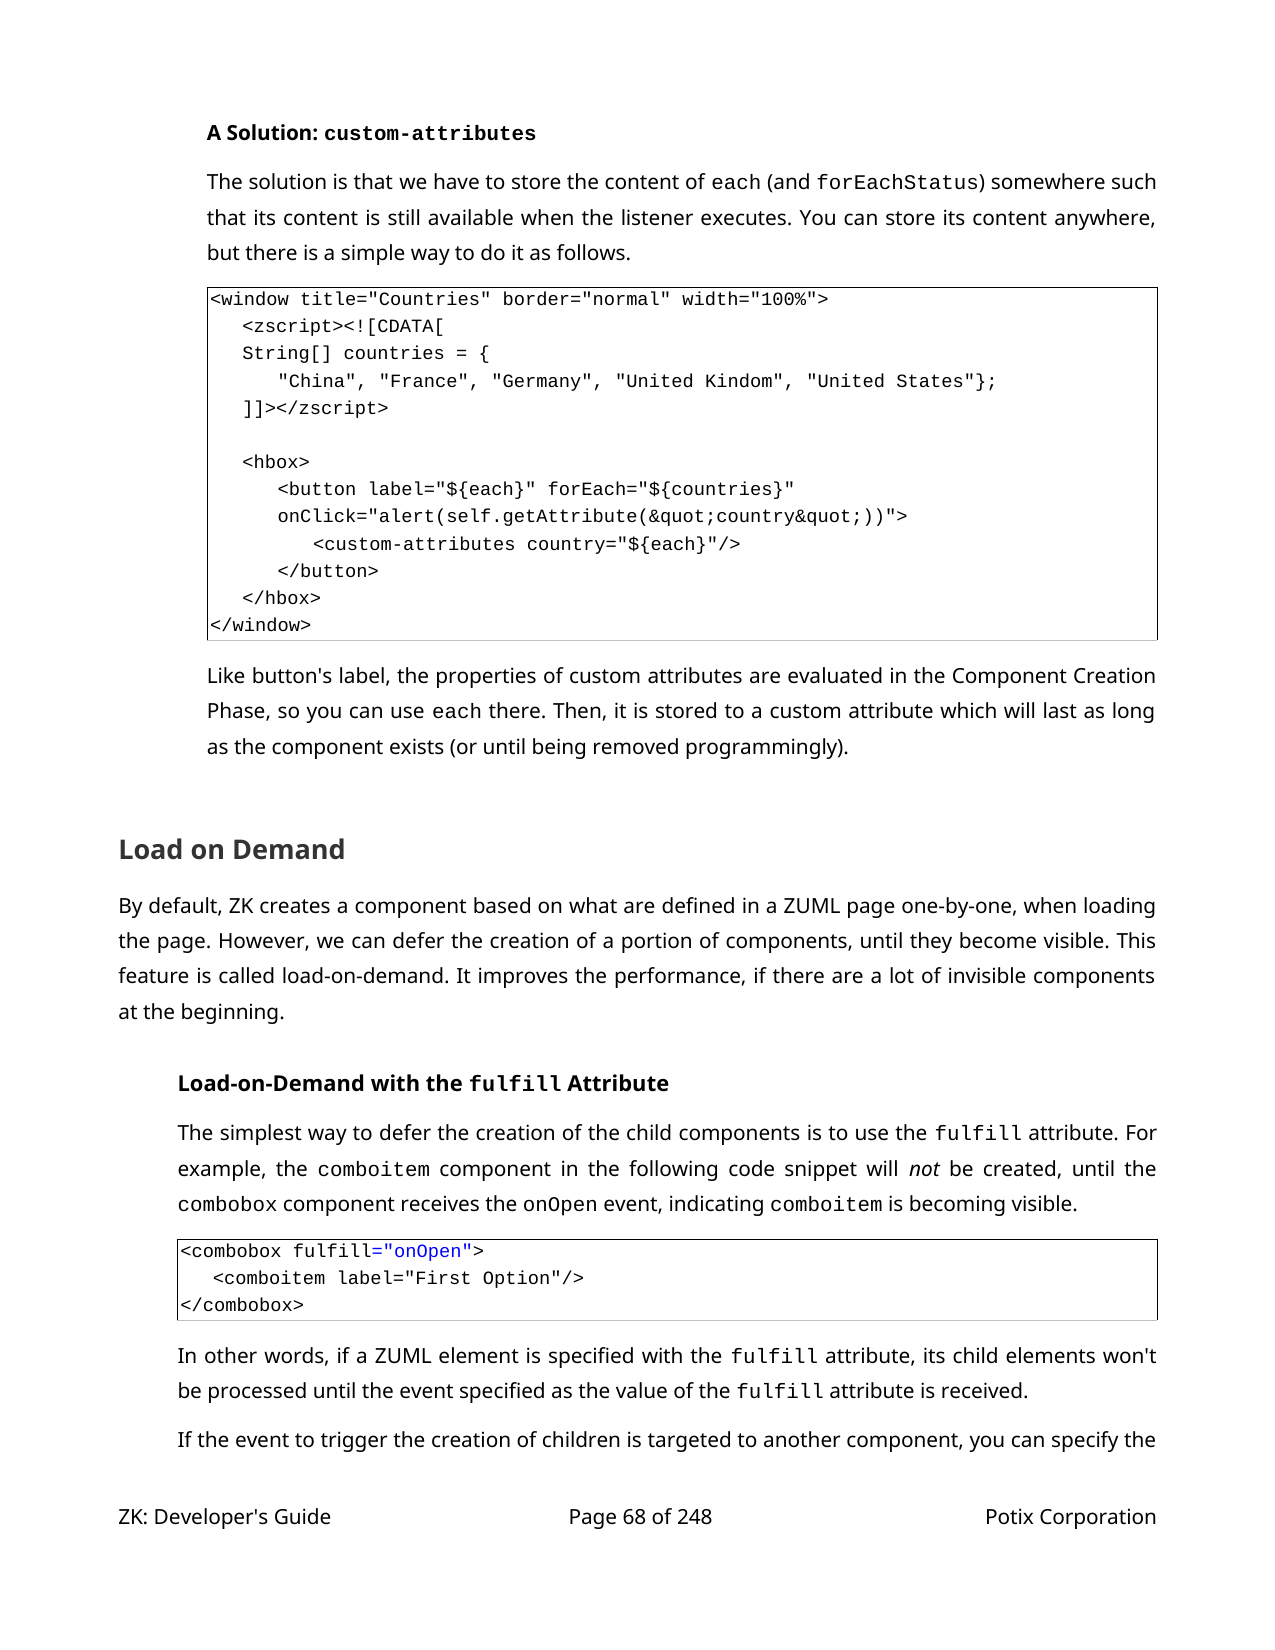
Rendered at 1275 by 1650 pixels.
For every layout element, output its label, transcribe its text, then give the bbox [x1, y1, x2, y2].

text "China", "France", "Germany", "United Kindom", "United States"}; [208, 368, 1157, 393]
text String[] countries = { [208, 341, 1157, 366]
subtitle A Solution: custom-attributes [207, 118, 1157, 147]
text <custom-attributes country="${each}"/> [208, 532, 1157, 556]
text </button> [208, 559, 1157, 583]
text </combobox> [178, 1293, 1157, 1320]
text The simplest way to defer the creation of the child components is to use the fulfill attribute. For example, the comboitem component in the following code snippet will not be created, until the combobox component receives the onOpen event, indicating comboitem is becoming visible. [177, 1118, 1157, 1218]
text Like button's label, the properties of custom attributes are evaluated in the Component Creation Phase, so you can use each there. Then, it is stored to a custom attribute which will last as long as the component exists (or until being removed programmingly). [207, 661, 1157, 760]
text ]]></zscript> [208, 396, 1157, 420]
text <combobox fulfill="onOpen"> [178, 1240, 1157, 1263]
text <button label="${each}" forEach="${countries}" [208, 477, 1157, 501]
text <window title="Countries" border="normal" width="100%"> [208, 288, 1157, 311]
text onClick="alert(self.getAttribute(&quot;country&quot;))"> [208, 504, 1157, 529]
text <hbox> [208, 450, 1157, 474]
text The solution is that we have to store the content of each (and forEachStatus) somewhere such that its content is still available when the listener executes. You can store its content anywhere, but there is a simple way to do it as follows. [207, 167, 1157, 266]
text </hbox> [208, 586, 1157, 610]
text <zscript><![CDATA[ [208, 314, 1157, 338]
text If the event to trigger the creation of children is targeted to another component, you can specify the [177, 1426, 1157, 1454]
text </window> [208, 613, 1157, 640]
text By default, ZK creates a component based on what are defined in a ZUML page one-by-one, when loading the page. However, we can defer the creation of a portion of components, until they become visible. This feature is called load-on-demand. It improves the performance, if there are a lot of invisible components at the beginning. [118, 891, 1157, 1025]
text <comboitem label="First Option"/> [178, 1266, 1157, 1290]
subtitle Load on Demand [118, 831, 1157, 868]
text In other words, if a ZUML element is specified with the fulfill attribute, its child elements won't be processed until the event specified as the value of the fulfill attribute is received. [177, 1341, 1157, 1405]
subtitle Load-on-Demand with the fulfill Attribute [177, 1068, 1157, 1098]
